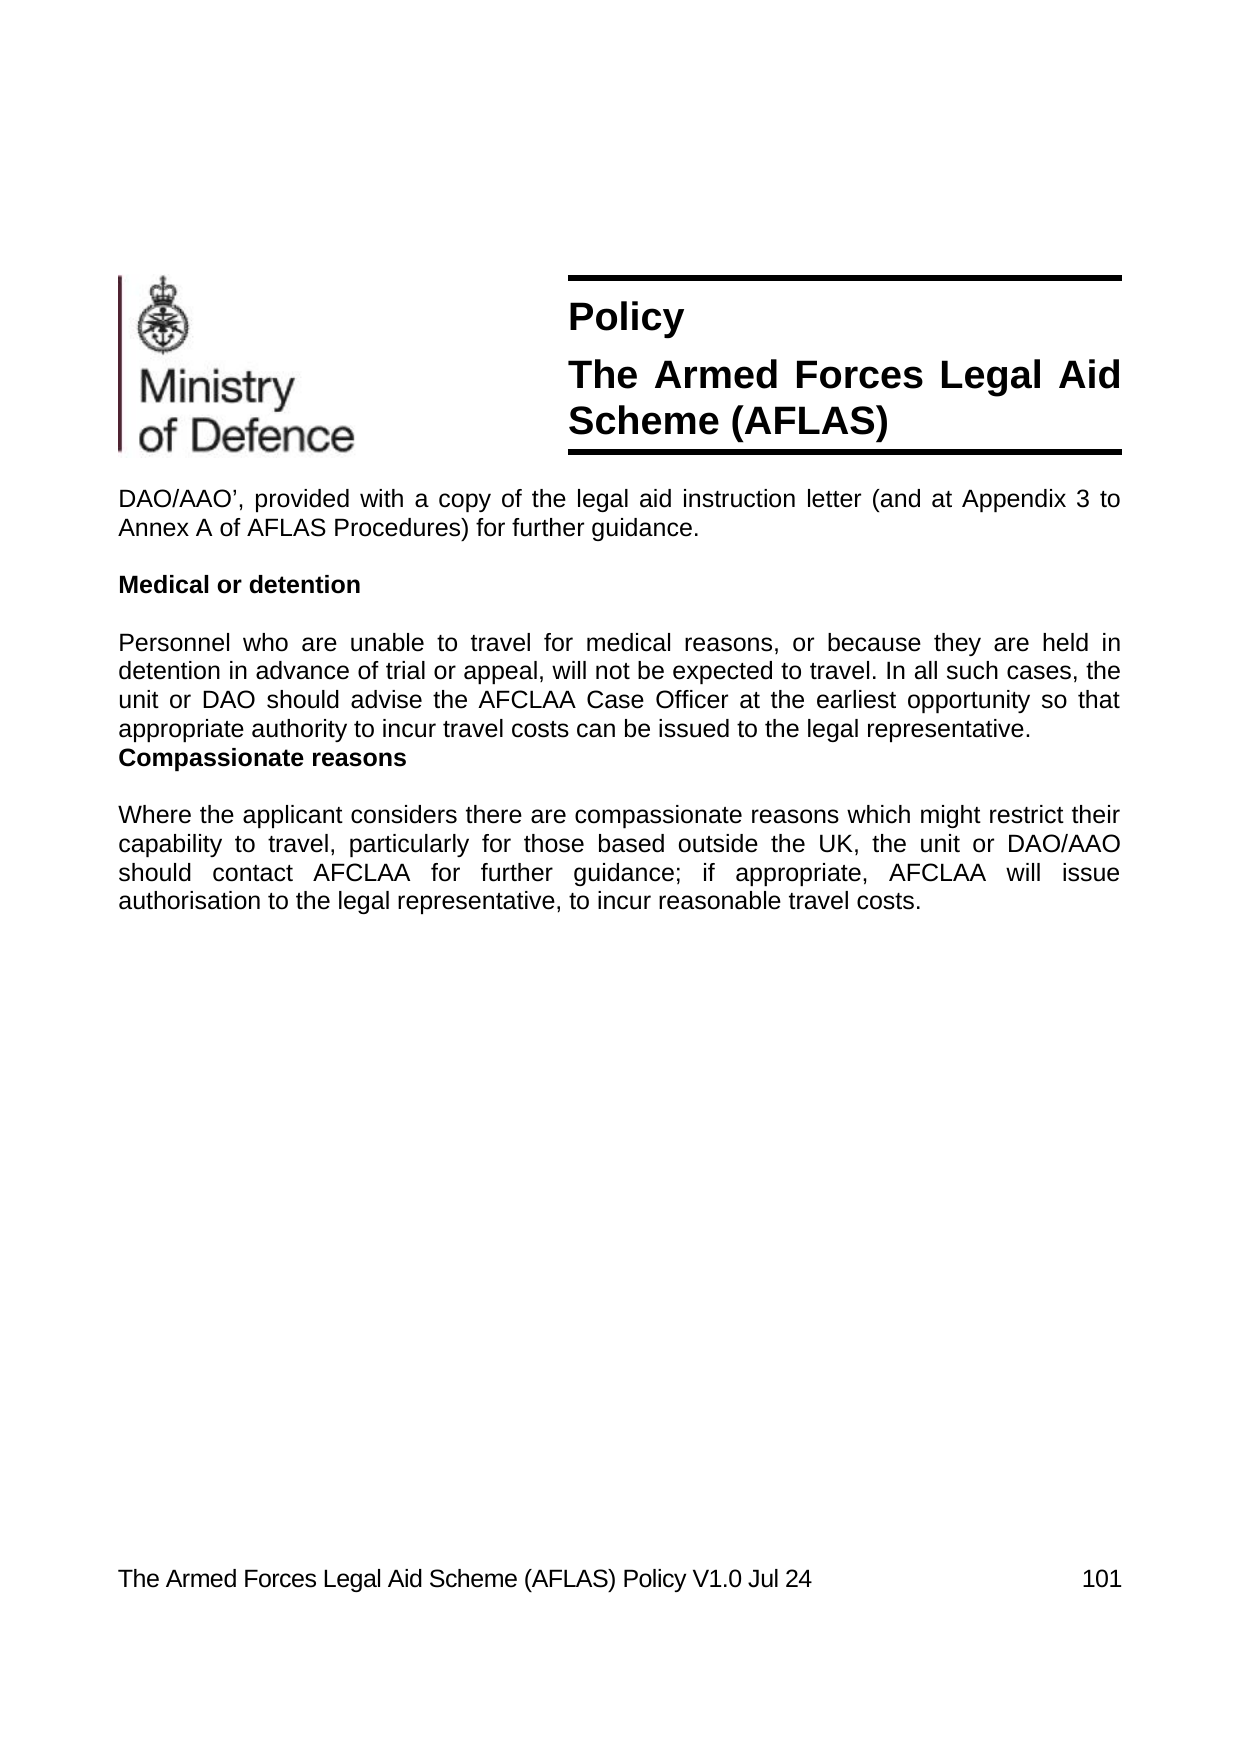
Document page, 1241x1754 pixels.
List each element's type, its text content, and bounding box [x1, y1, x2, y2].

subtitle Compassionate reasons [118, 742, 1122, 771]
text Personnel who are unable to travel for medical reasons, or because they are held in detention in advance of trial or appeal, will not be expected to travel. In all such cases, the unit or DAO should advise the AFCLAA Case Officer at the earliest opportunity so that appropriate authority to incur travel costs can be issued to the legal representative. [118, 627, 1122, 742]
text DAO/AAO’, provided with a copy of the legal aid instruction letter (and at Appendix 3 to Annex A of AFLAS Procedures) for further guidance. [118, 484, 1122, 541]
text Where the applicant considers there are compassionate reasons which might restrict their capability to travel, particularly for those based outside the UK, the unit or DAO/AAO should contact AFCLAA for further guidance; if appropriate, AFCLAA will issue authorisation to the legal representative, to incur reasonable travel costs. [118, 800, 1122, 915]
subtitle Medical or detention [118, 570, 1122, 599]
